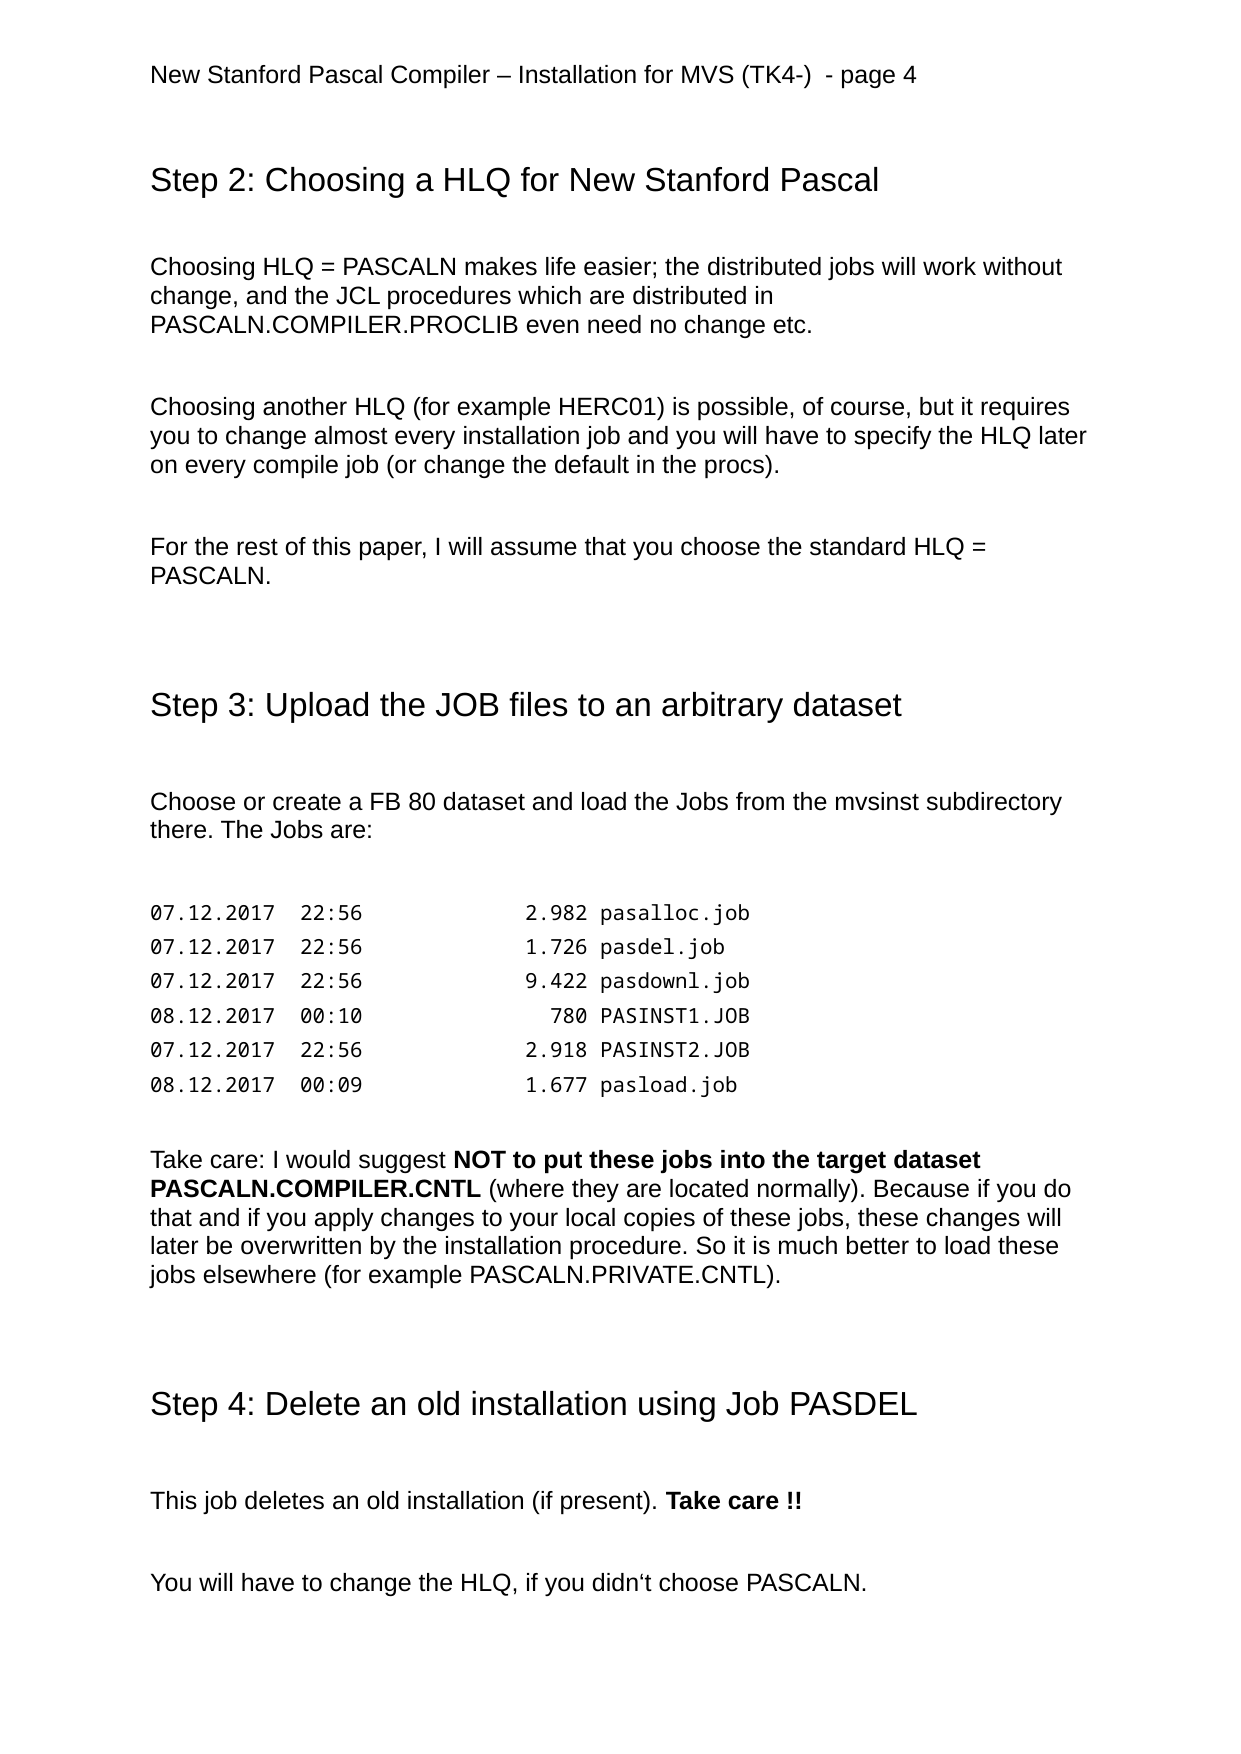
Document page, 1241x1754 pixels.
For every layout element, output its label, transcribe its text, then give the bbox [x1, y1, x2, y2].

text Choose or create a FB 80 dataset and load the Jobs from the mvsinst subdirectory there. The Jobs are: [150, 787, 1090, 844]
text Choosing another HLQ (for example HERC01) is possible, of course, but it requires you to change almost every installation job and you will have to specify the HLQ later on every compile job (or change the default in the procs). [150, 392, 1090, 478]
text Step 3: Upload the JOB files to an arbitrary dataset [150, 685, 1090, 723]
text 07.12.2017 22:56 2.982 pasalloc.job [150, 898, 1090, 926]
text This job deletes an old installation (if present). Take care !! [150, 1486, 1090, 1514]
text Step 4: Delete an old installation using Job PASDEL [150, 1384, 1090, 1422]
text Step 2: Choosing a HLQ for New Stanford Pascal [150, 160, 1090, 198]
text 07.12.2017 22:56 9.422 pasdownl.job [150, 967, 1090, 995]
text 08.12.2017 00:09 1.677 pasload.job [150, 1070, 1090, 1098]
text 07.12.2017 22:56 1.726 pasdel.job [150, 932, 1090, 961]
text 08.12.2017 00:10 780 PASINST1.JOB [150, 1001, 1090, 1029]
text Choosing HLQ = PASCALN makes life easier; the distributed jobs will work without change, and the JCL procedures which are distributed in PASCALN.COMPILER.PROCLIB even need no change etc. [150, 252, 1090, 338]
text For the rest of this paper, I will assume that you choose the standard HLQ = PASCALN. [150, 532, 1090, 590]
text 07.12.2017 22:56 2.918 PASINST2.JOB [150, 1035, 1090, 1064]
text You will have to change the HLQ, if you didn‘t choose PASCALN. [150, 1568, 1090, 1626]
text Take care: I would suggest NOT to put these jobs into the target dataset PASCALN.COMPILER.CNTL (where they are located normally). Because if you do that and if you apply changes to your local copies of these jobs, these changes will later be overwritten by the installation procedure. So it is much better to load these jobs elsewhere (for example PASCALN.PRIVATE.CNTL). [150, 1145, 1090, 1289]
